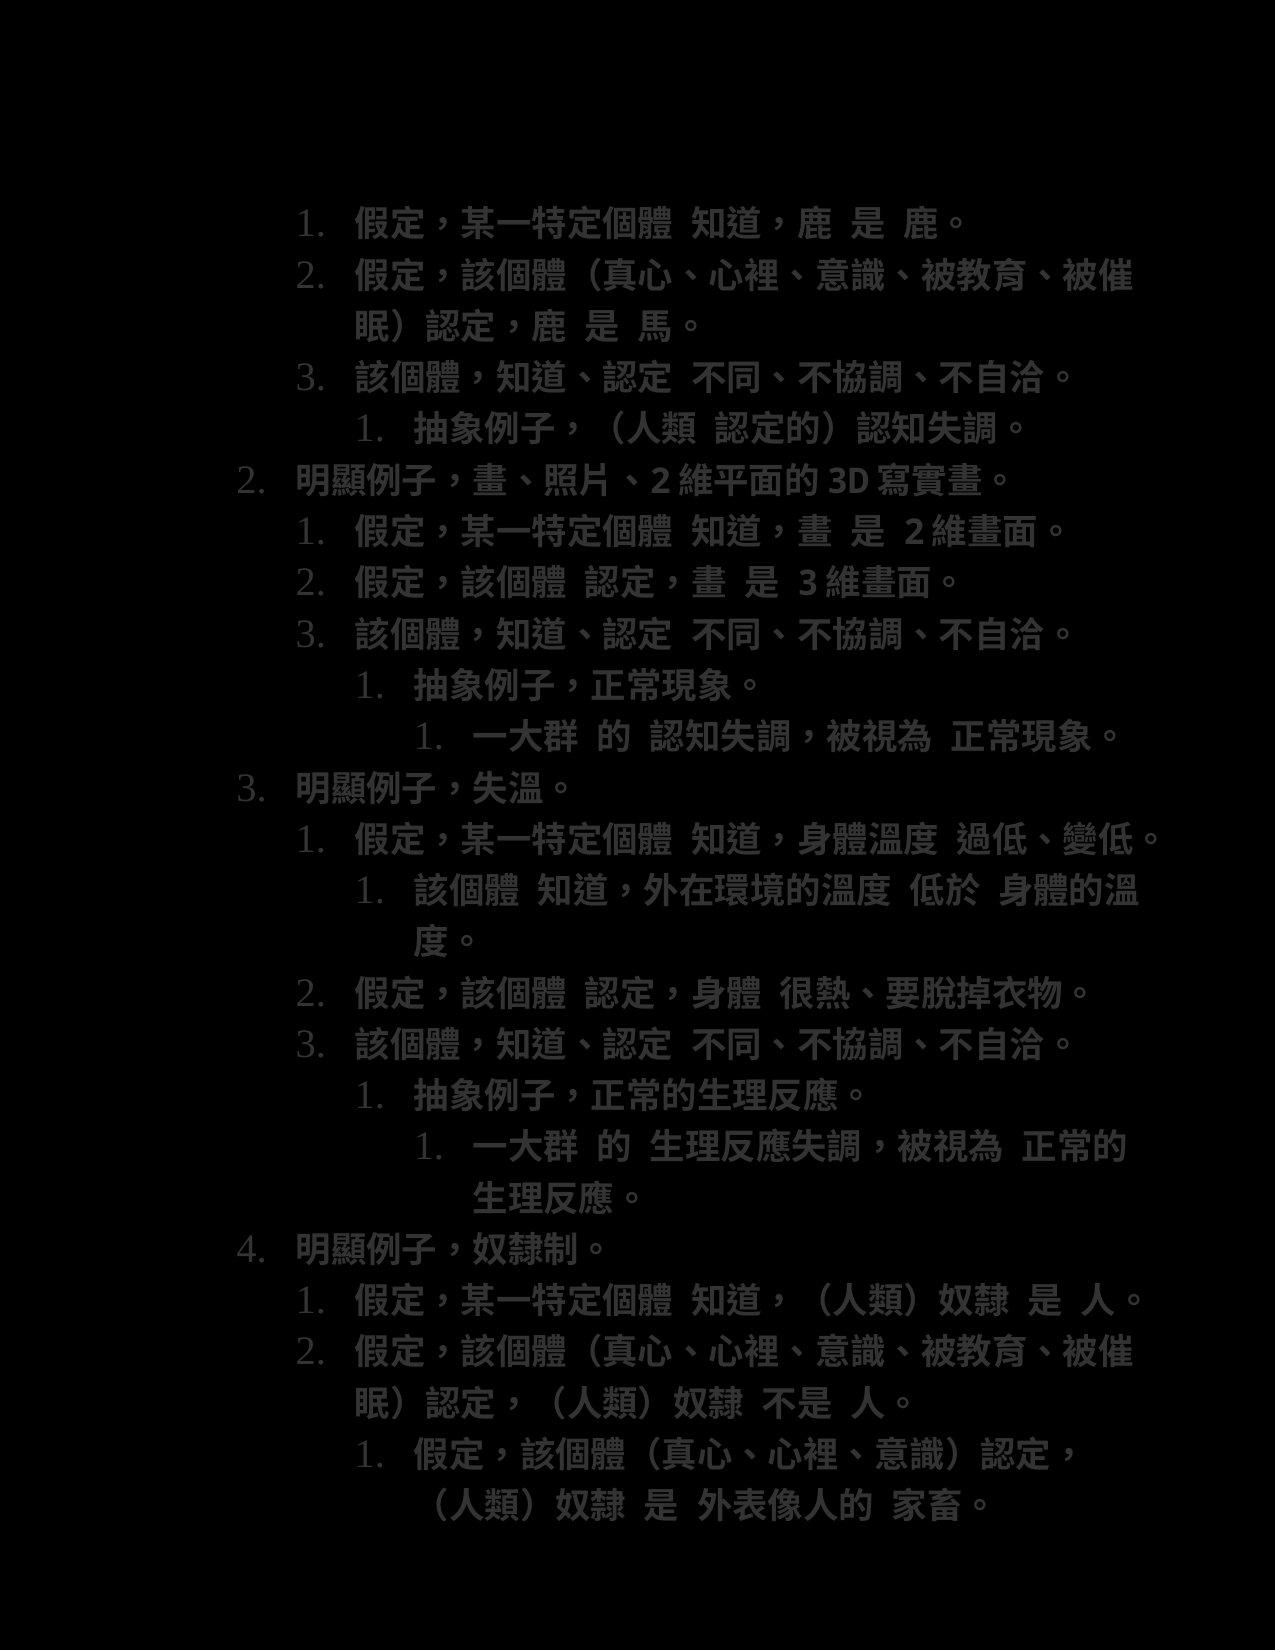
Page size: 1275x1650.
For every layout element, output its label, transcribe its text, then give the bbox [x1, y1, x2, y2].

list 假定，某一特定個體 知道，畫 是 2維畫面。 [295, 503, 1157, 555]
list 明顯例子，畫、照片、2維平面的3D寫實畫。 [236, 452, 1157, 503]
list 該個體 知道，外在環境的溫度 低於 身體的溫度。 [354, 862, 1157, 965]
list 明顯例子，失溫。 [236, 760, 1157, 811]
list 該個體，知道、認定 不同、不協調、不自洽。 [295, 1016, 1157, 1067]
list 假定，該個體（真心、心裡、意識、被教育、被催眠）認定，鹿 是 馬。 [295, 247, 1157, 349]
list 假定，某一特定個體 知道，身體溫度 過低、變低。 [295, 811, 1157, 862]
list 假定，該個體（真心、心裡、意識、被教育、被催眠）認定，（人類）奴隸 不是 人。 [295, 1324, 1157, 1426]
list 該個體，知道、認定 不同、不協調、不自洽。 [295, 606, 1157, 657]
list 明顯例子，奴隸制。 [236, 1221, 1157, 1272]
list 假定，該個體 認定，身體 很熱、要脫掉衣物。 [295, 965, 1157, 1016]
list 抽象例子，（人類 認定的）認知失調。 [354, 401, 1157, 452]
list 假定，某一特定個體 知道，鹿 是 鹿。 [295, 196, 1157, 247]
list 一大群 的 認知失調，被視為 正常現象。 [413, 709, 1157, 760]
list 抽象例子，正常現象。 [354, 657, 1157, 709]
list 假定，該個體 認定，畫 是 3維畫面。 [295, 555, 1157, 606]
list 抽象例子，正常的生理反應。 [354, 1067, 1157, 1119]
list 假定，某一特定個體 知道，（人類）奴隸 是 人。 [295, 1272, 1157, 1324]
list 假定，該個體（真心、心裡、意識）認定，（人類）奴隸 是 外表像人的 家畜。 [354, 1426, 1157, 1529]
list 一大群 的 生理反應失調，被視為 正常的生理反應。 [413, 1119, 1157, 1221]
list 該個體，知道、認定 不同、不協調、不自洽。 [295, 349, 1157, 401]
